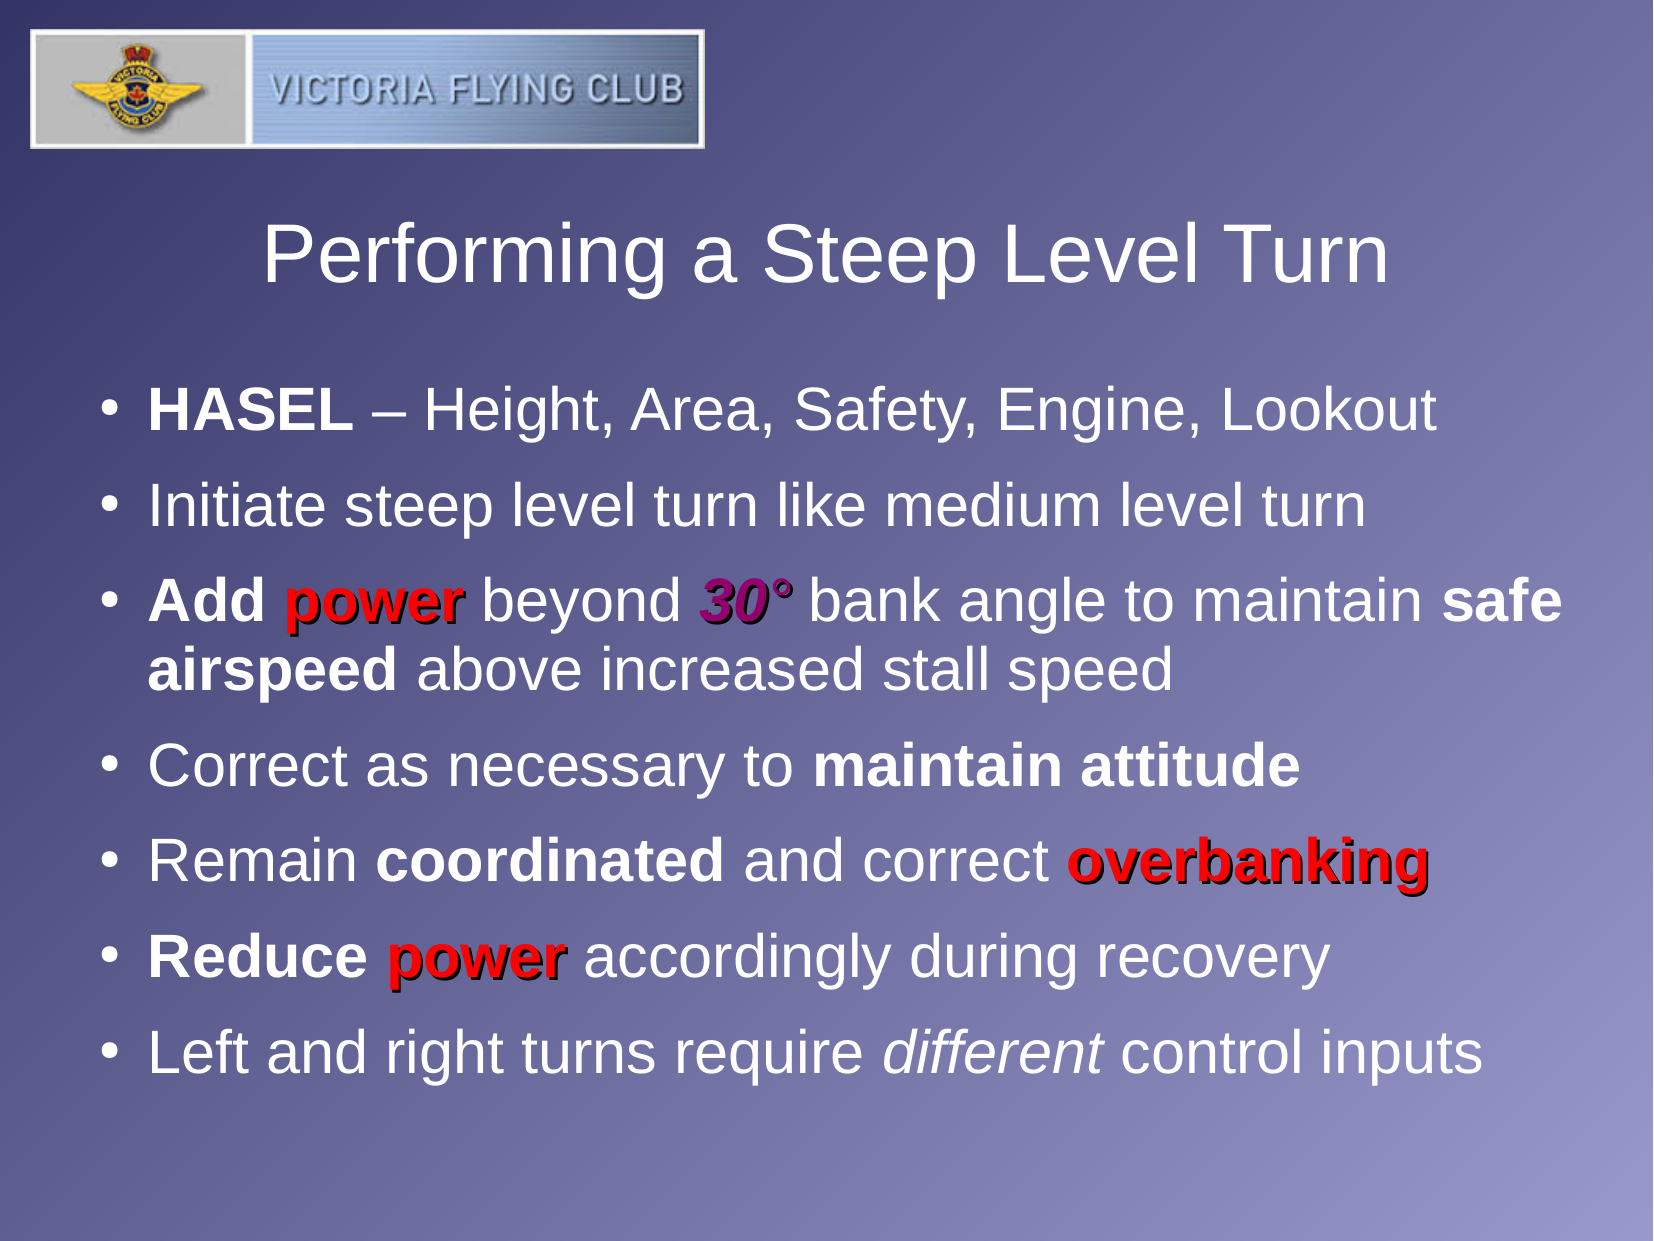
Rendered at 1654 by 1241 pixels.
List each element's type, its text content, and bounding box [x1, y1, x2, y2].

title Performing a Steep Level Turn [82, 150, 1571, 358]
list HASEL – Height, Area, Safety, Engine, Lookout Initiate steep level turn like medium level turn Add power beyond 30° bank angle to maintain safe airspeed above increased stall speed Correct as necessary to maintain attitude Remain coordinated and correct overbanking Reduce power accordingly during recovery Left and right turns require different control inputs [82, 375, 1571, 1095]
picture [30, 29, 705, 149]
